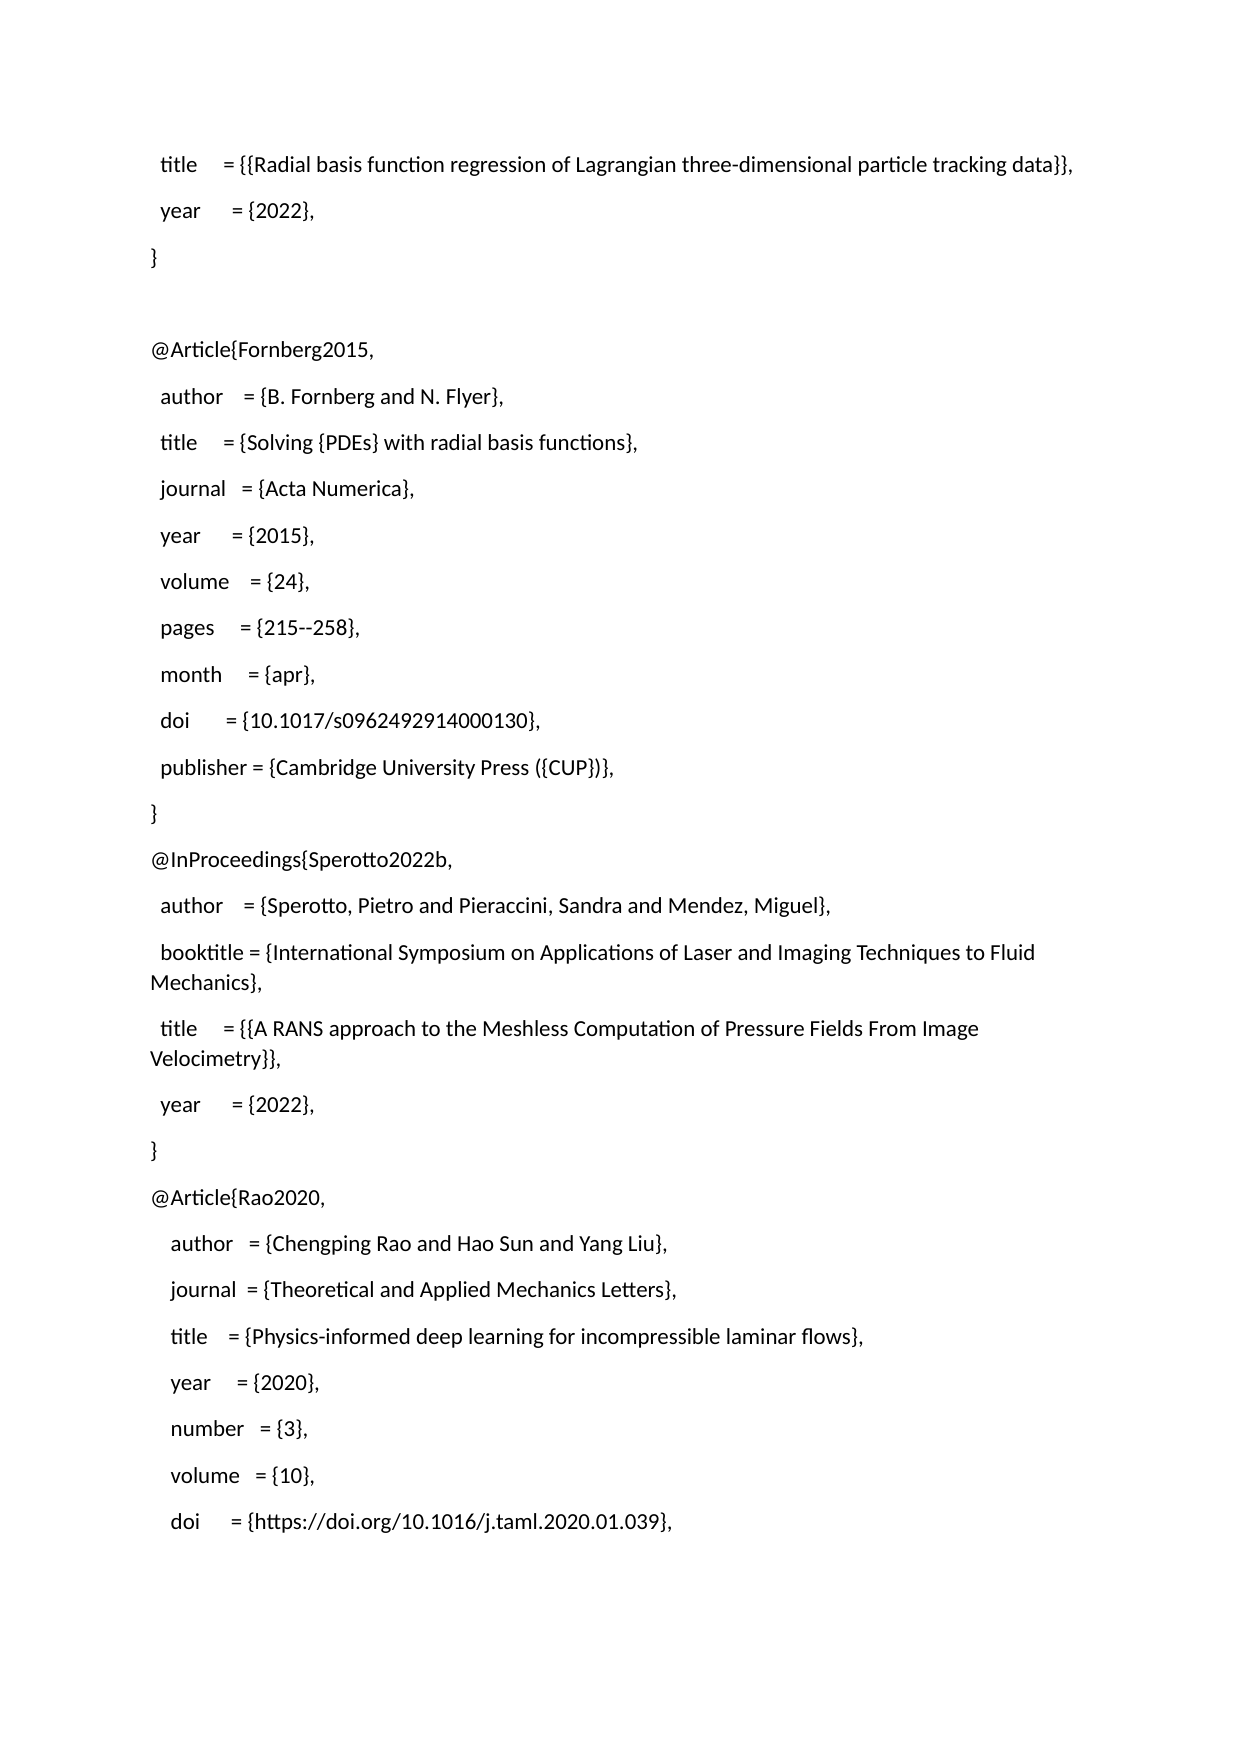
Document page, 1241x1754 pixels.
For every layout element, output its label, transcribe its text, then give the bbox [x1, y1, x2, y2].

text pages = {215--258}, [150, 613, 1090, 642]
text year = {2015}, [150, 521, 1090, 549]
text year = {2020}, [150, 1368, 1090, 1396]
text year = {2022}, [150, 1090, 1090, 1118]
text number = {3}, [150, 1414, 1090, 1443]
text author = {Sperotto, Pietro and Pieraccini, Sandra and Mendez, Miguel}, [150, 892, 1090, 920]
text title = {{Radial basis function regression of Lagrangian three-dimensional particle tracking data}}, [150, 150, 1090, 178]
text } [150, 799, 1090, 827]
text } [150, 1136, 1090, 1164]
text @Article{Fornberg2015, [150, 335, 1090, 363]
text booktitle = {International Symposium on Applications of Laser and Imaging Techniques to Fluid Mechanics}, [150, 938, 1090, 996]
text volume = {24}, [150, 567, 1090, 595]
text title = {Solving {PDEs} with radial basis functions}, [150, 428, 1090, 456]
text publisher = {Cambridge University Press ({CUP})}, [150, 753, 1090, 781]
text title = {Physics-informed deep learning for incompressible laminar flows}, [150, 1322, 1090, 1350]
text year = {2022}, [150, 196, 1090, 224]
text author = {B. Fornberg and N. Flyer}, [150, 382, 1090, 410]
text @Article{Rao2020, [150, 1183, 1090, 1211]
text volume = {10}, [150, 1461, 1090, 1489]
text title = {{A RANS approach to the Meshless Computation of Pressure Fields From Image Velocimetry}}, [150, 1014, 1090, 1072]
text doi = {10.1017/s0962492914000130}, [150, 706, 1090, 734]
text month = {apr}, [150, 660, 1090, 688]
text @InProceedings{Sperotto2022b, [150, 845, 1090, 873]
text author = {Chengping Rao and Hao Sun and Yang Liu}, [150, 1229, 1090, 1257]
text journal = {Acta Numerica}, [150, 474, 1090, 502]
text } [150, 243, 1090, 271]
text doi = {https://doi.org/10.1016/j.taml.2020.01.039}, [150, 1507, 1090, 1535]
text journal = {Theoretical and Applied Mechanics Letters}, [150, 1276, 1090, 1303]
